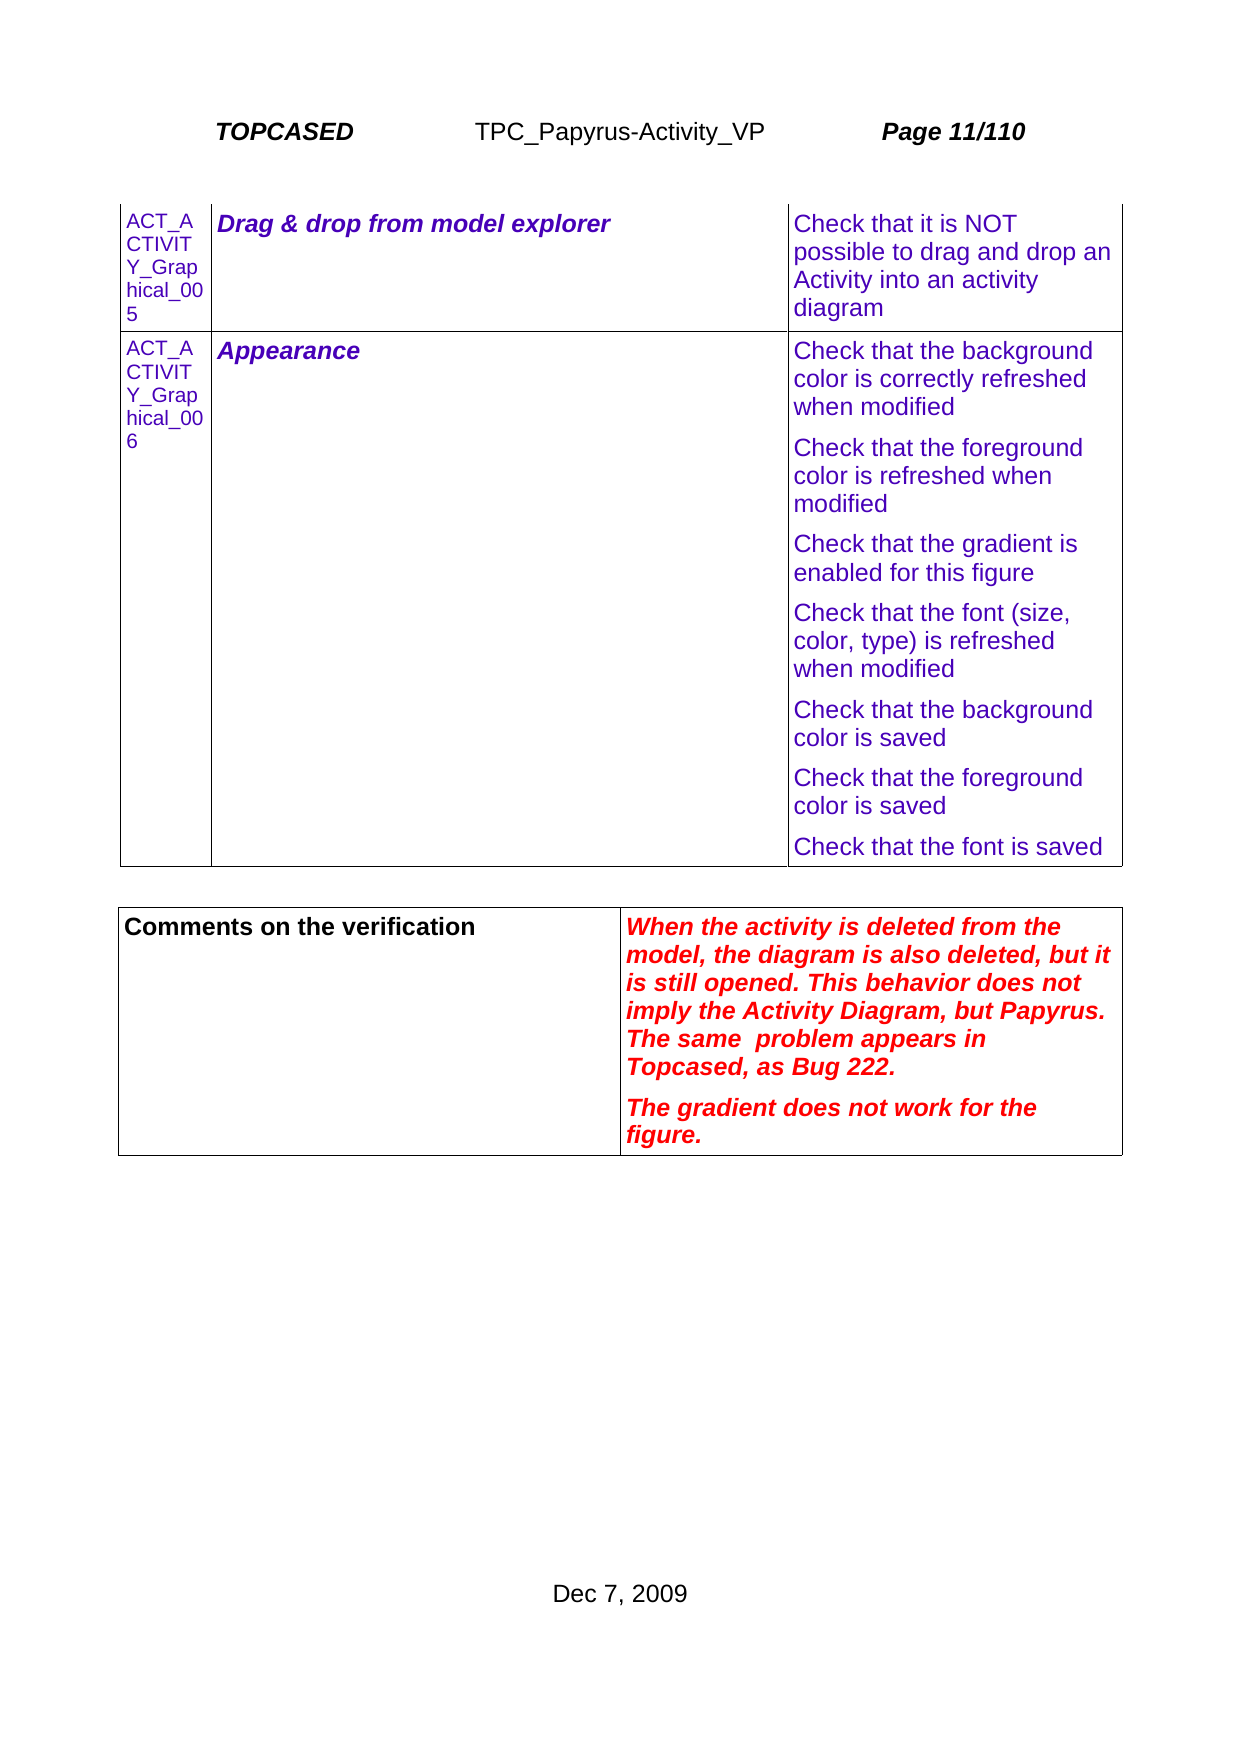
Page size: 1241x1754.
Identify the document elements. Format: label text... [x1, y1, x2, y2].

table_header Comments on the verification [119, 908, 620, 1155]
table_cell Check that the background color is correctly refreshed when modified Check that the foreground color is refreshed when modified Check that the gradient is enabled for this figure Check that the font (size, color, type) is refreshed when modified Check that the background color is saved Check that the foreground color is saved Check that the font is saved [789, 332, 1122, 866]
table_cell Check that it is NOT possible to drag and drop an Activity into an activity diagram [789, 204, 1122, 331]
table_cell ACT_ACTIVITY_Graphical_005 [121, 204, 211, 331]
table_cell ACT_ACTIVITY_Graphical_006 [121, 332, 211, 866]
table_cell Appearance [212, 332, 787, 866]
table_header When the activity is deleted from the model, the diagram is also deleted, but it is still opened. This behavior does not imply the Activity Diagram, but Papyrus. The same problem appears in Topcased, as Bug 222. The gradient does not work for the figure. [621, 908, 1122, 1155]
table_cell Drag & drop from model explorer [212, 204, 787, 331]
